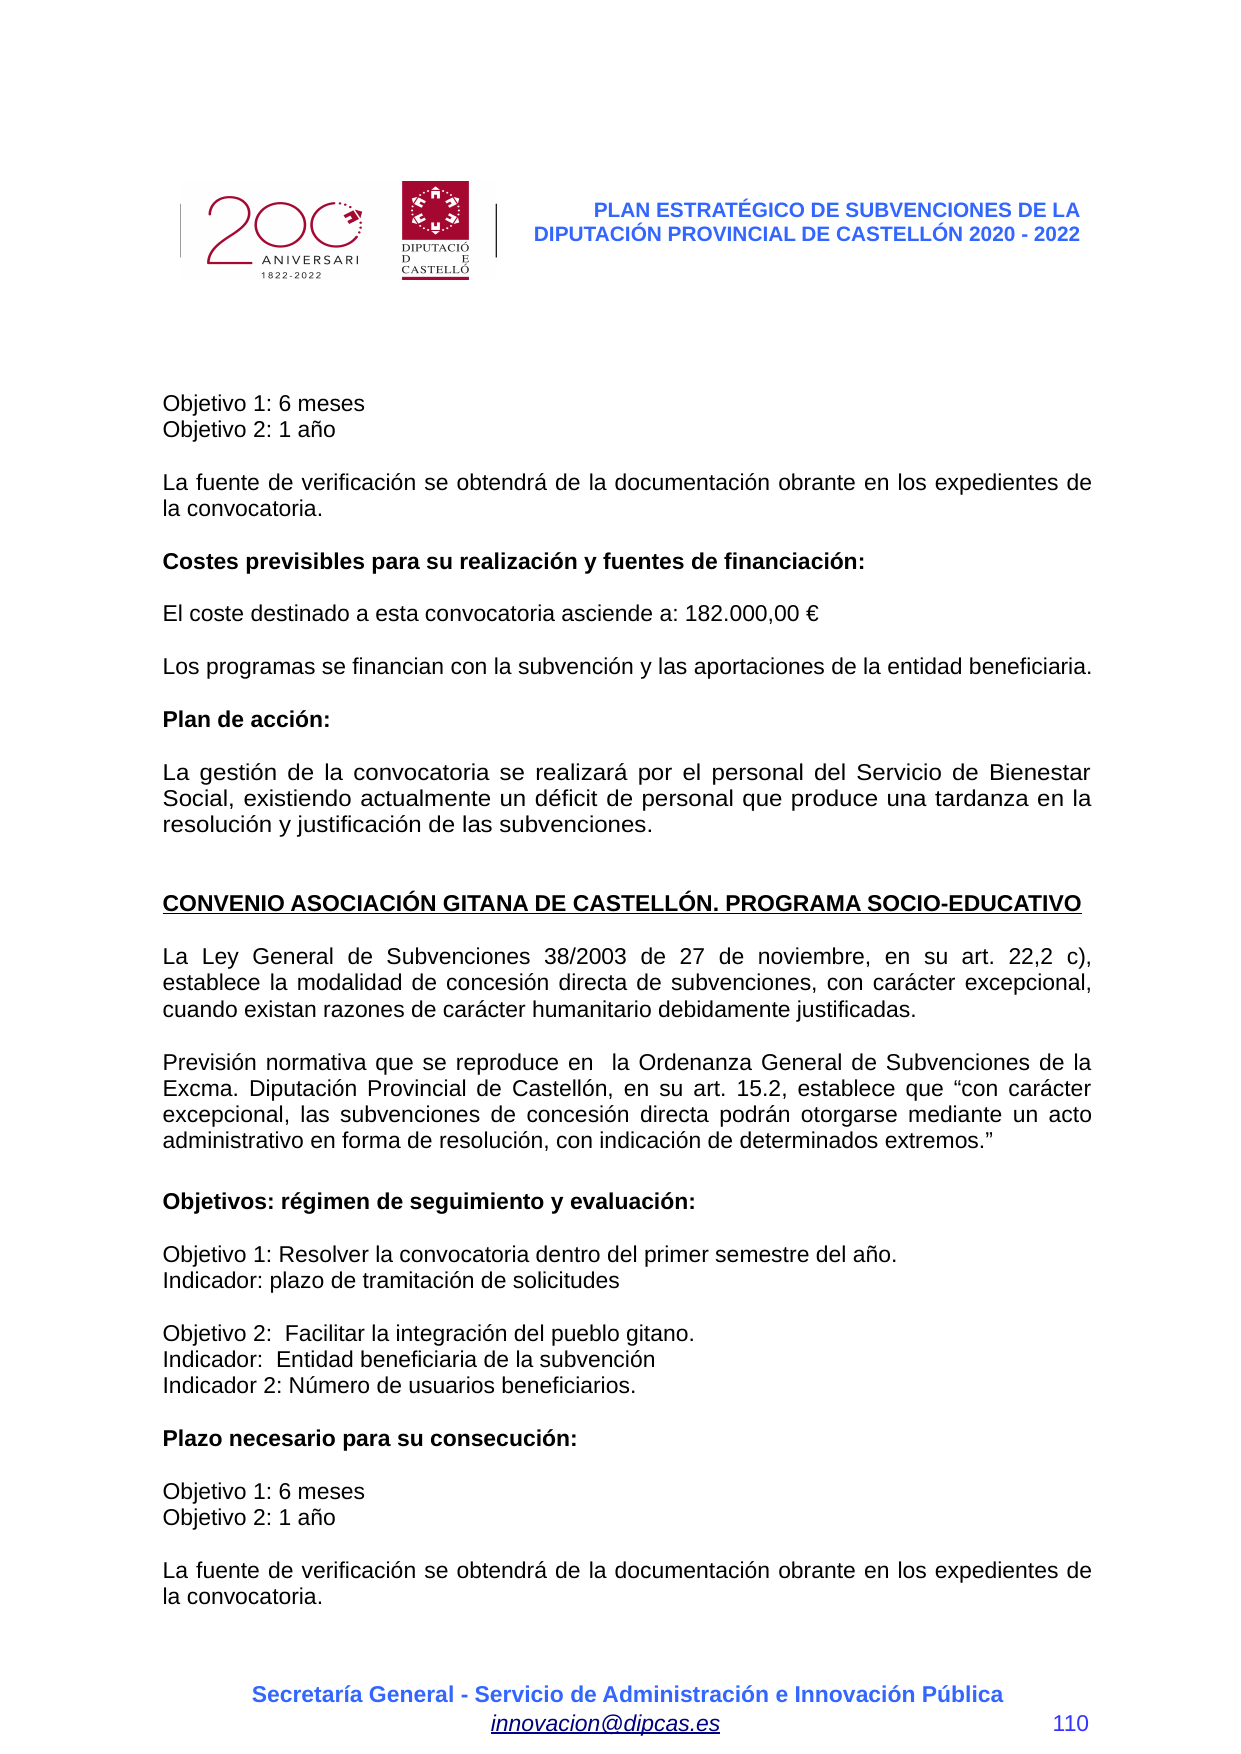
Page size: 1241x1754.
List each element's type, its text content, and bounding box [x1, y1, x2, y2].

text Indicador 2: Número de usuarios beneficiarios. [162, 1372, 1092, 1399]
text Objetivo 2: 1 año [162, 416, 1092, 442]
text La fuente de verificación se obtendrá de la documentación obrante en los expedientes de la convocatoria. [162, 469, 1092, 521]
text Objetivo 2: 1 año [162, 1504, 1092, 1531]
text La gestión de la convocatoria se realizará por el personal del Servicio de Bienestar Social, existiendo actualmente un déficit de personal que produce una tardanza en la resolución y justificación de las subvenciones. [162, 758, 1092, 838]
text Objetivo 2: Facilitar la integración del pueblo gitano. [162, 1320, 1092, 1346]
picture [180, 181, 497, 280]
text Costes previsibles para su realización y fuentes de financiación: [162, 548, 1092, 574]
text Indicador: Entidad beneficiaria de la subvención [162, 1346, 1092, 1372]
text Plan de acción: [162, 706, 1092, 732]
text La Ley General de Subvenciones 38/2003 de 27 de noviembre, en su art. 22,2 c), establece la modalidad de concesión directa de subvenciones, con carácter excepcional, cuando existan razones de carácter humanitario debidamente justificadas. [162, 943, 1092, 1022]
text La fuente de verificación se obtendrá de la documentación obrante en los expedientes de la convocatoria. [162, 1557, 1092, 1609]
text Objetivo 1: 6 meses [162, 1478, 1092, 1504]
text Indicador: plazo de tramitación de solicitudes [162, 1267, 1092, 1293]
text Previsión normativa que se reproduce en la Ordenanza General de Subvenciones de la Excma. Diputación Provincial de Castellón, en su art. 15.2, establece que “con carácter excepcional, las subvenciones de concesión directa podrán otorgarse mediante un acto administrativo en forma de resolución, con indicación de determinados extremos.” [162, 1048, 1092, 1154]
text El coste destinado a esta convocatoria asciende a: 182.000,00 € [162, 600, 1092, 627]
text Los programas se financian con la subvención y las aportaciones de la entidad beneficiaria. [162, 653, 1092, 679]
text Objetivo 1: 6 meses [162, 389, 1092, 416]
list Objetivos: régimen de seguimiento y evaluación: [162, 1188, 1092, 1214]
text Plazo necesario para su consecución: [162, 1425, 1092, 1451]
text Objetivo 1: Resolver la convocatoria dentro del primer semestre del año. [162, 1241, 1092, 1267]
text CONVENIO ASOCIACIÓN GITANA DE CASTELLÓN. PROGRAMA SOCIO-EDUCATIVO [162, 890, 1092, 917]
